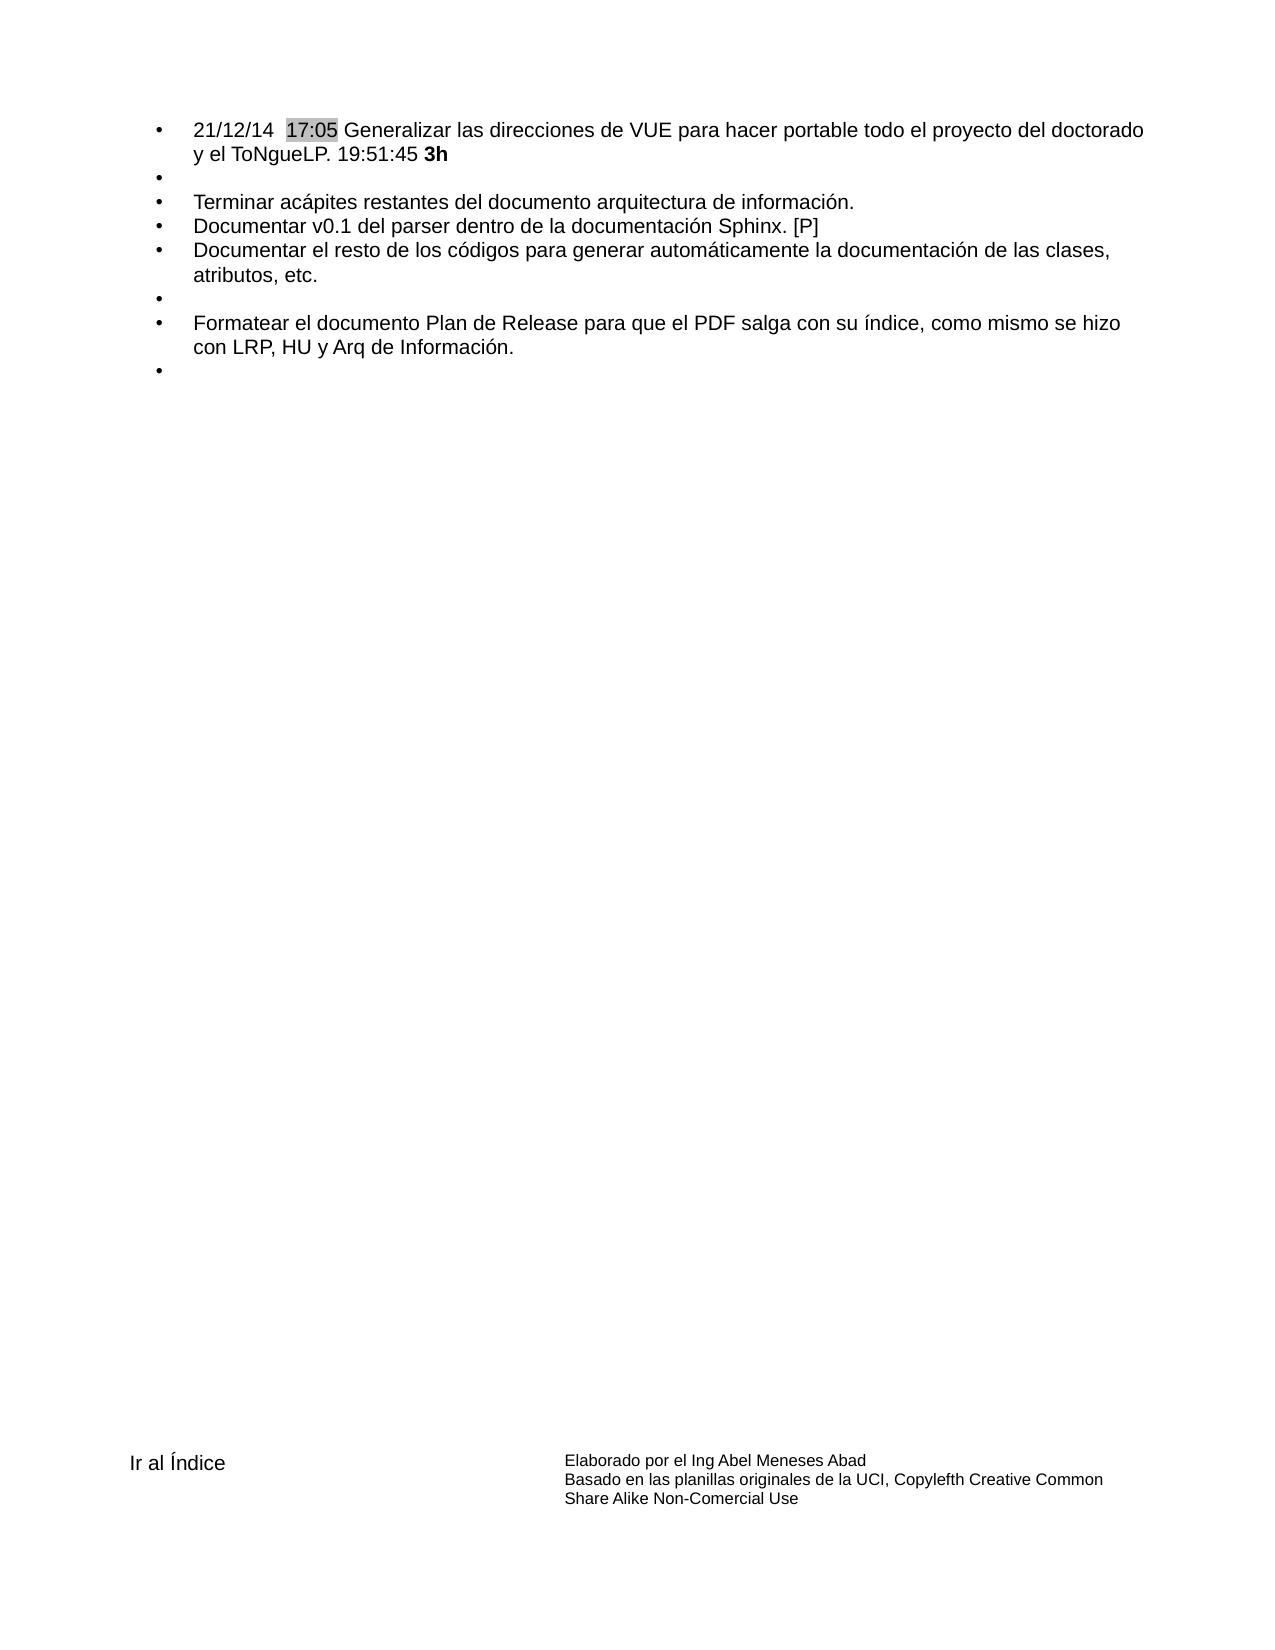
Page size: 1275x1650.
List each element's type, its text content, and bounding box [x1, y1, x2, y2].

list Documentar el resto de los códigos para generar automáticamente la documentación de las clases, atributos, etc. [156, 238, 1157, 286]
list Terminar acápites restantes del documento arquitectura de información. [156, 190, 1157, 214]
list Documentar v0.1 del parser dentro de la documentación Sphinx. [P] [156, 214, 1157, 238]
list 21/12/14 17:05 Generalizar las direcciones de VUE para hacer portable todo el proyecto del doctorado y el ToNgueLP. 19:51:46 3h [156, 118, 1157, 166]
list Formatear el documento Plan de Release para que el PDF salga con su índice, como mismo se hizo con LRP, HU y Arq de Información. [156, 310, 1157, 358]
